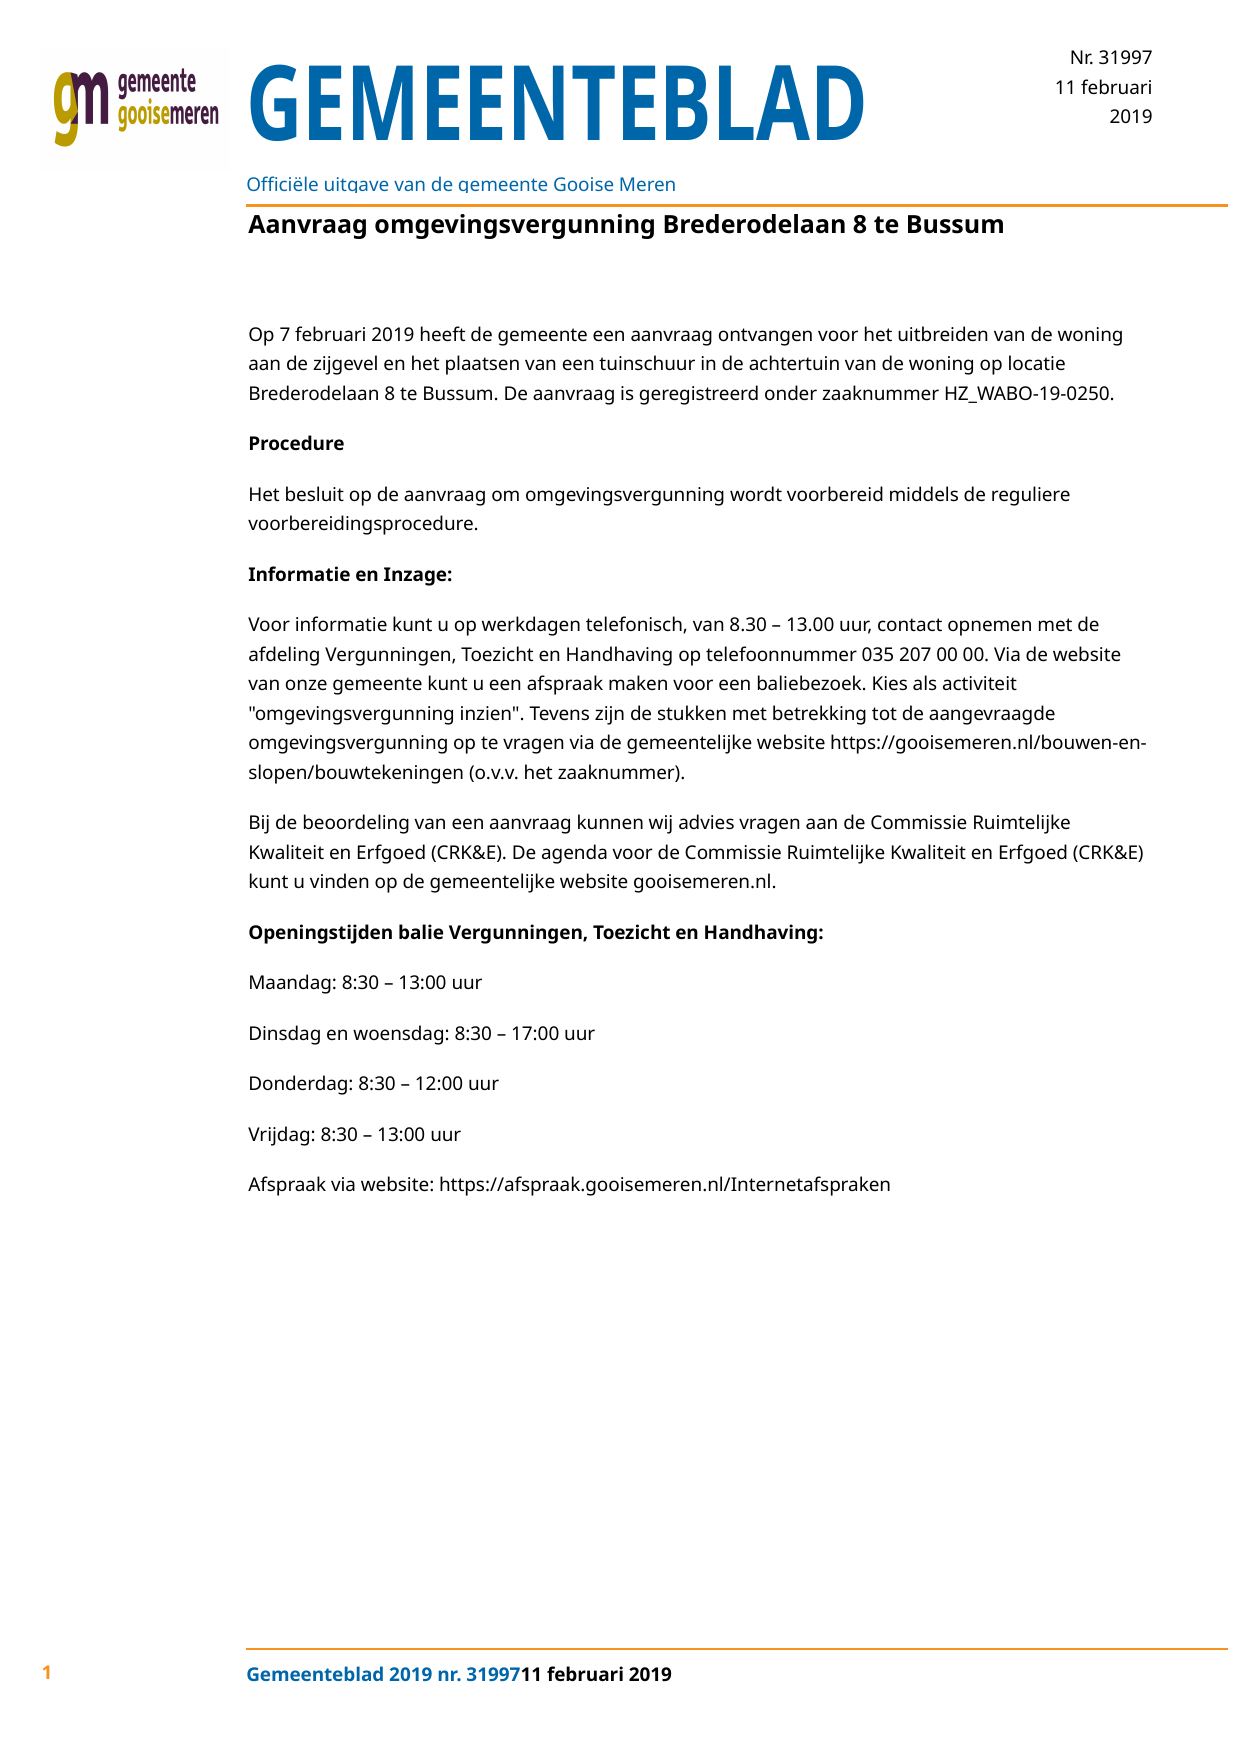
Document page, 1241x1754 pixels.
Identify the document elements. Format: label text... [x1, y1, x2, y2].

text Het besluit op de aanvraag om omgevingsvergunning wordt voorbereid middels de reguliere voorbereidingsprocedure. [248, 481, 1152, 536]
text Maandag: 8:30 – 13:00 uur [248, 969, 1152, 995]
text Afspraak via website: https://afspraak.gooisemeren.nl/Internetafspraken [248, 1171, 1152, 1197]
text Informatie en Inzage: [248, 561, 1152, 586]
text Openingstijden balie Vergunningen, Toezicht en Handhaving: [248, 919, 1152, 945]
text Voor informatie kunt u op werkdagen telefonisch, van 8.30 – 13.00 uur, contact opnemen met de afdeling Vergunningen, Toezicht en Handhaving op telefoonnummer 035 207 00 00. Via de website van onze gemeente kunt u een afspraak maken voor een baliebezoek. Kies als activiteit "omgevingsvergunning inzien". Tevens zijn de stukken met betrekking tot de aangevraagde omgevingsvergunning op te vragen via de gemeentelijke website https://gooisemeren.nl/bouwen-en-slopen/bouwtekeningen (o.v.v. het zaaknummer). [248, 611, 1152, 785]
text Vrijdag: 8:30 – 13:00 uur [248, 1121, 1152, 1146]
text Bij de beoordeling van een aanvraag kunnen wij advies vragen aan de Commissie Ruimtelijke Kwaliteit en Erfgoed (CRK&E). De agenda voor de Commissie Ruimtelijke Kwaliteit en Erfgoed (CRK&E) kunt u vinden op de gemeentelijke website gooisemeren.nl. [248, 809, 1152, 894]
text Procedure [248, 430, 1152, 456]
text Aanvraag omgevingsvergunning Brederodelaan 8 te Bussum [248, 207, 1152, 241]
picture [41, 47, 231, 172]
text Donderdag: 8:30 – 12:00 uur [248, 1070, 1152, 1096]
text Dinsdag en woensdag: 8:30 – 17:00 uur [248, 1020, 1152, 1046]
text Op 7 februari 2019 heeft de gemeente een aanvraag ontvangen voor het uitbreiden van de woning aan de zijgevel en het plaatsen van een tuinschuur in de achtertuin van de woning op locatie Brederodelaan 8 te Bussum. De aanvraag is geregistreerd onder zaaknummer HZ_WABO-19-0250. [248, 321, 1152, 406]
